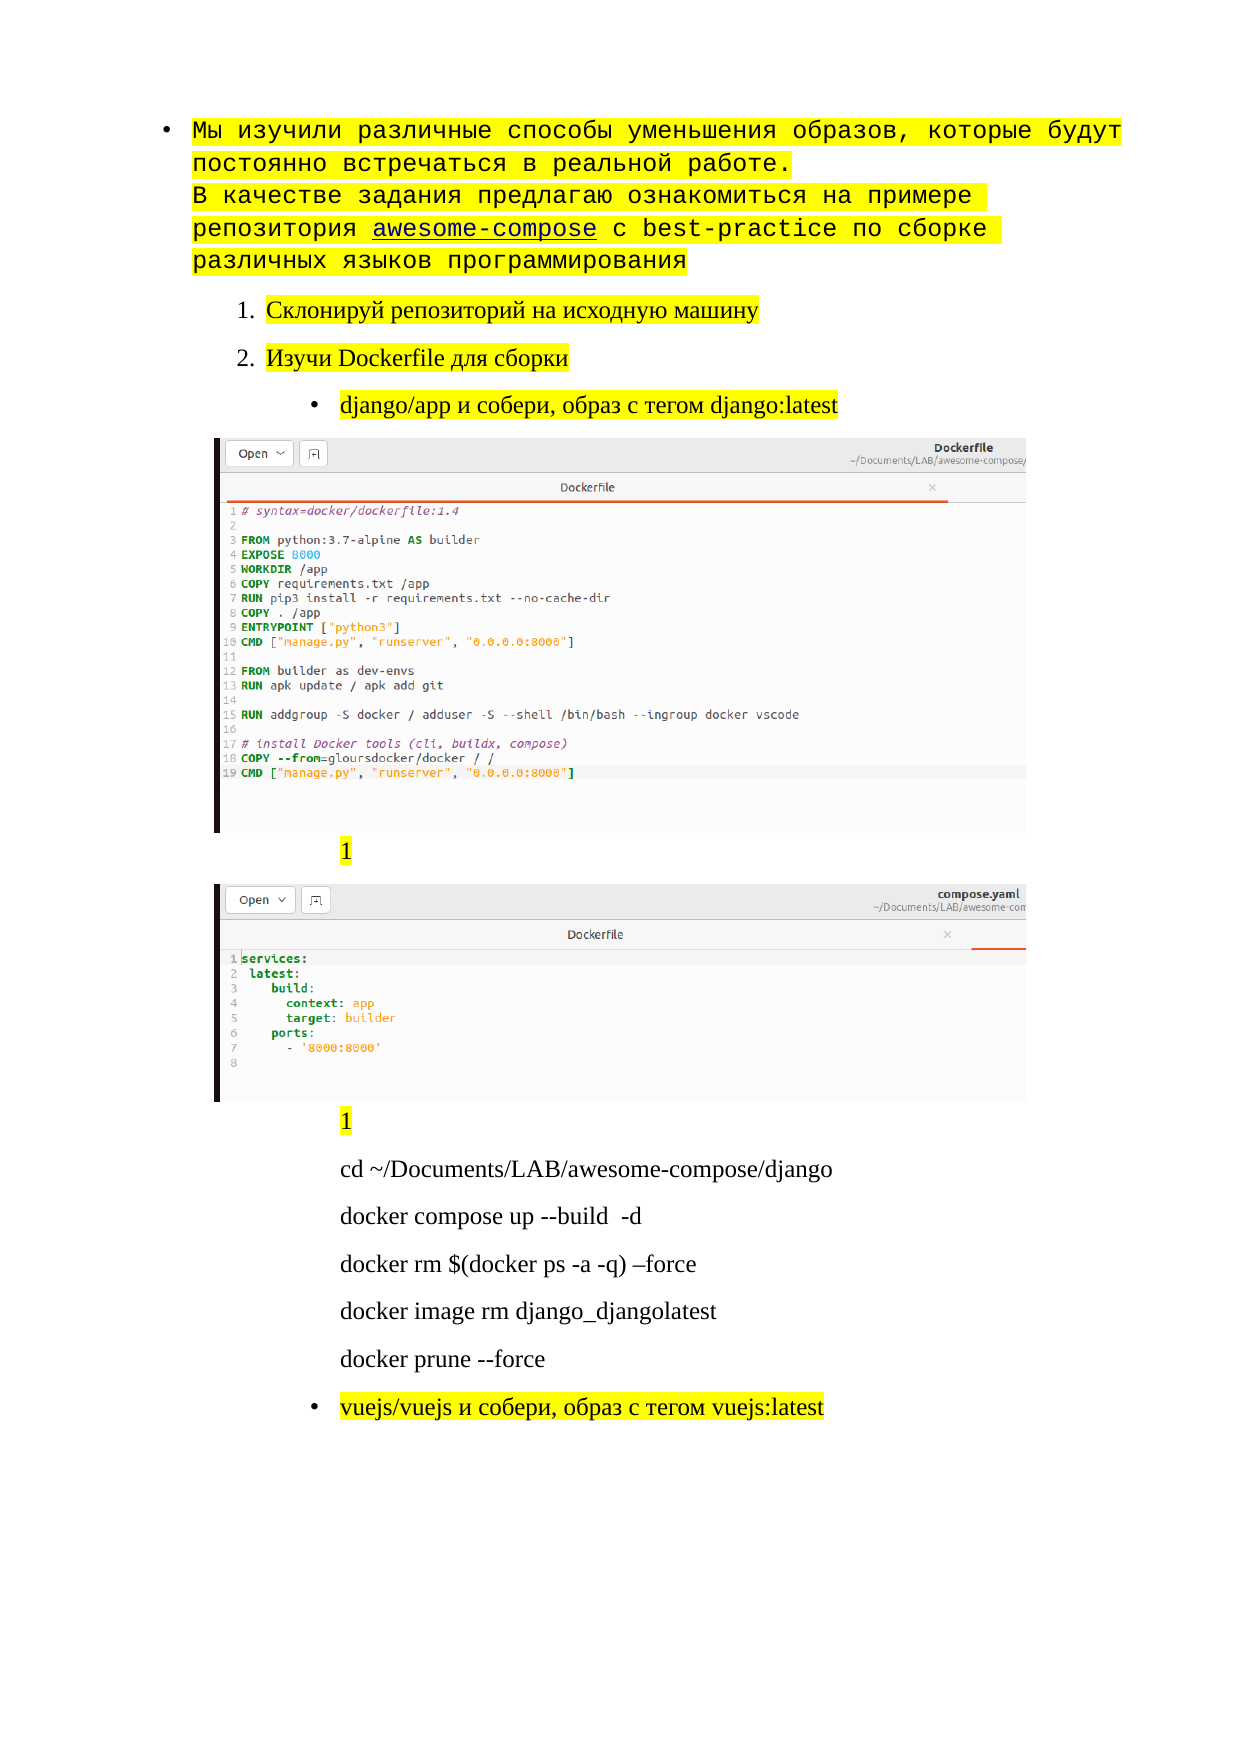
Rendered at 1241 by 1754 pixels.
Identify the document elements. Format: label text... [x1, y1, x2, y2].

picture [214, 884, 1027, 1102]
list Изучи Dockerfile для сборки [236, 343, 1122, 372]
list django/app и собери, образ с тегом django:latest [310, 390, 1122, 419]
picture [214, 438, 1027, 833]
list vuejs/vuejs и собери, образ с тегом vuejs:latest [310, 1392, 1122, 1420]
list Склонируй репозиторий на исходную машину [236, 295, 1122, 324]
list docker rm $(docker ps -a -q) –force [310, 1249, 1122, 1278]
list docker compose up --build -d [310, 1201, 1122, 1230]
list docker image rm django_djangolatest [310, 1296, 1122, 1325]
list 1 [310, 833, 1122, 865]
list 1 [310, 1102, 1122, 1135]
list cd ~/Documents/LAB/awesome-compose/django [310, 1154, 1122, 1182]
list docker prune --force [310, 1344, 1122, 1373]
list Мы изучили различные способы уменьшения образов, которые будут постоянно встречаться в реальной работе. В качестве задания предлагаю ознакомиться на примере репозитория awesome-compose с best-practice по сборке различных языков программирования [162, 118, 1122, 276]
